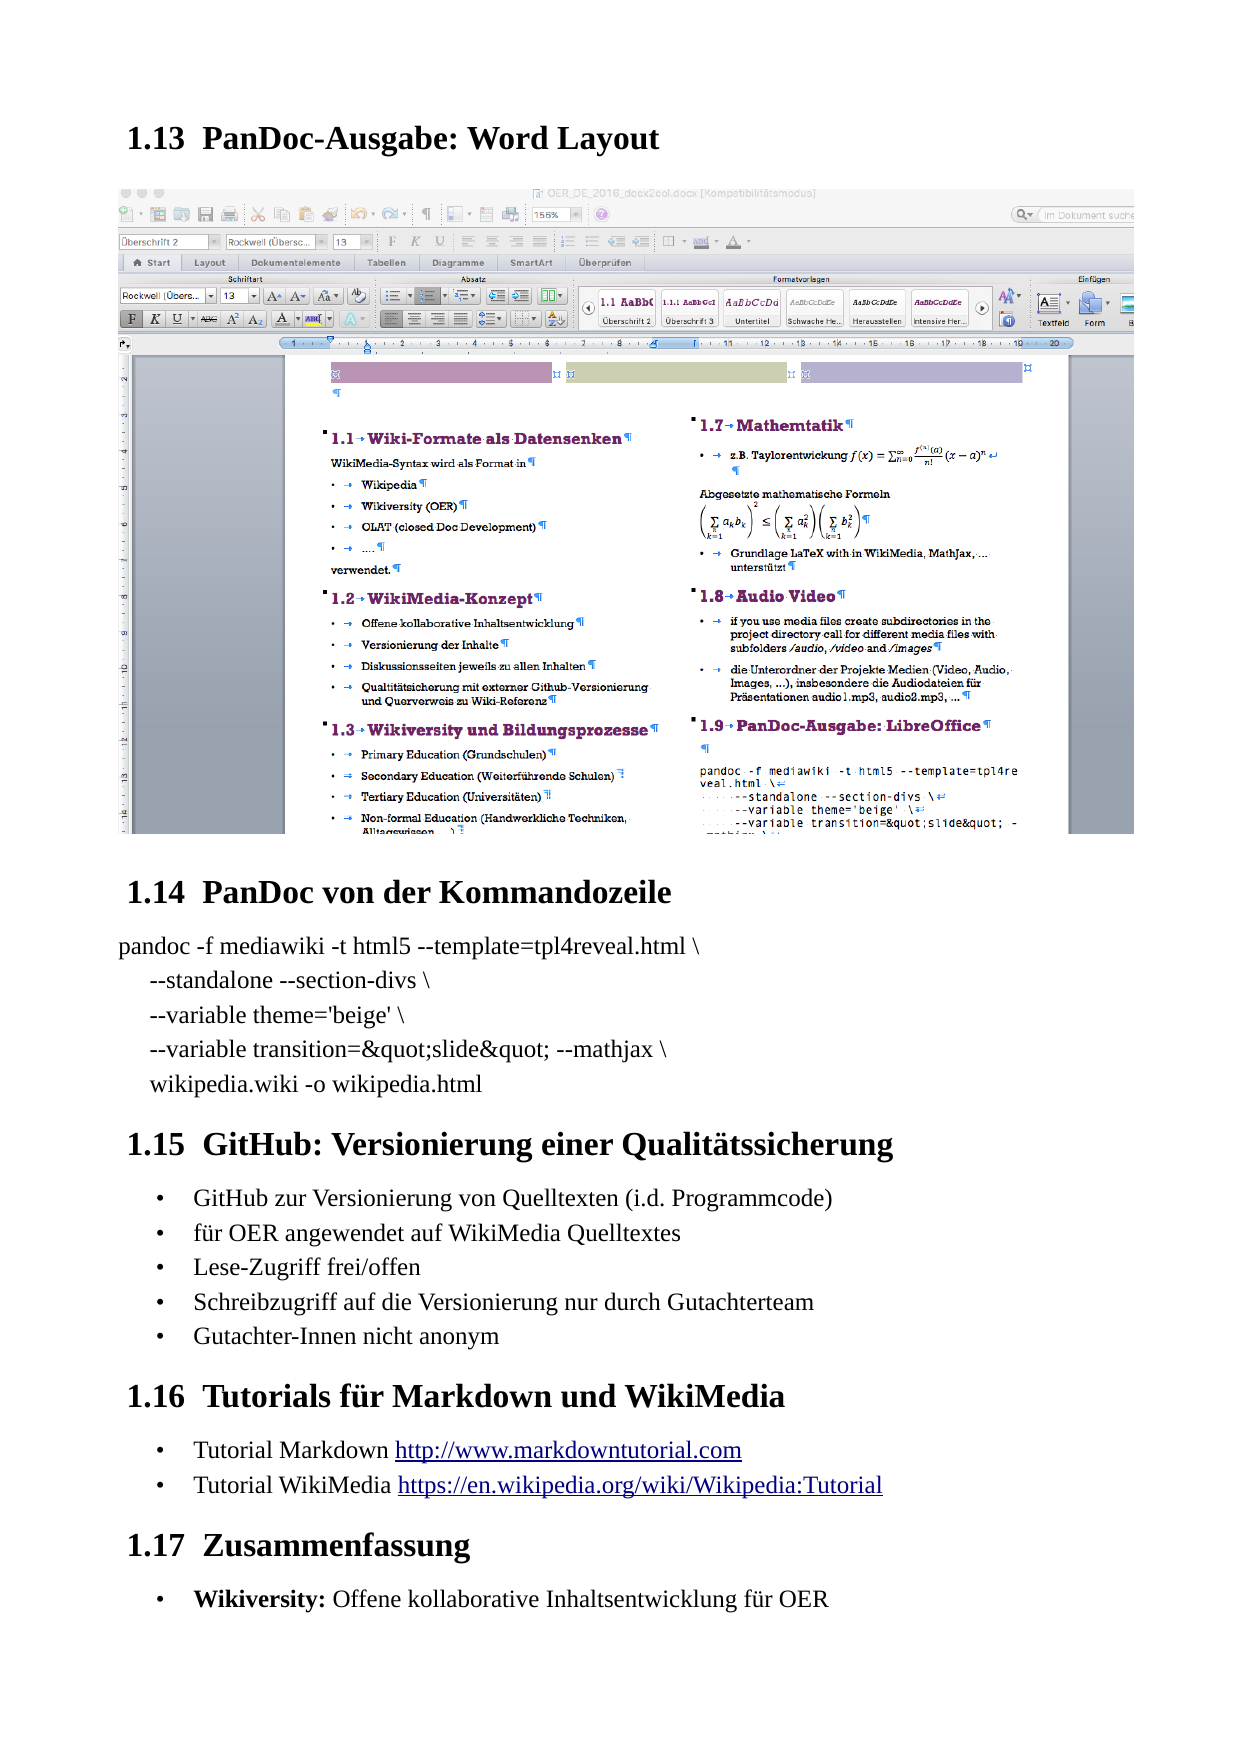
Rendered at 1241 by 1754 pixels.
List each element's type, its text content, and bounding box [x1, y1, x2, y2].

list für OER angewendet auf WikiMedia Quelltextes [156, 1218, 1122, 1246]
list Gutachter-Innen nicht anonym [156, 1321, 1122, 1350]
text wikipedia.wiki -o wikipedia.html [118, 1069, 1122, 1098]
list Tutorial Markdown http://www.markdowntutorial.com [156, 1435, 1122, 1464]
list Schreibzugriff auf die Versionierung nur durch Gutachterteam [156, 1287, 1122, 1315]
list GitHub zur Versionierung von Quelltexten (i.d. Programmcode) [156, 1183, 1122, 1212]
list Tutorial WikiMedia https://en.wikipedia.org/wiki/Wikipedia:Tutorial [156, 1470, 1122, 1498]
text --variable theme='beige' \ [118, 1000, 1122, 1029]
subtitle PanDoc von der Kommandozeile [118, 872, 1122, 911]
subtitle GitHub: Versionierung einer Qualitätssicherung [118, 1124, 1122, 1163]
subtitle PanDoc-Ausgabe: Word Layout [118, 118, 1122, 157]
text --standalone --section-divs \ [118, 966, 1122, 994]
subtitle Tutorials für Markdown und WikiMedia [118, 1376, 1122, 1415]
text pandoc -f mediawiki -t html5 --template=tpl4reveal.html \ [118, 931, 1122, 960]
list Lese-Zugriff frei/offen [156, 1252, 1122, 1281]
picture [118, 189, 1134, 834]
list Wikiversity: Offene kollaborative Inhaltsentwicklung für OER [156, 1584, 1122, 1613]
text --variable transition=&quot;slide&quot; --mathjax \ [118, 1034, 1122, 1063]
subtitle Zusammenfassung [118, 1525, 1122, 1564]
